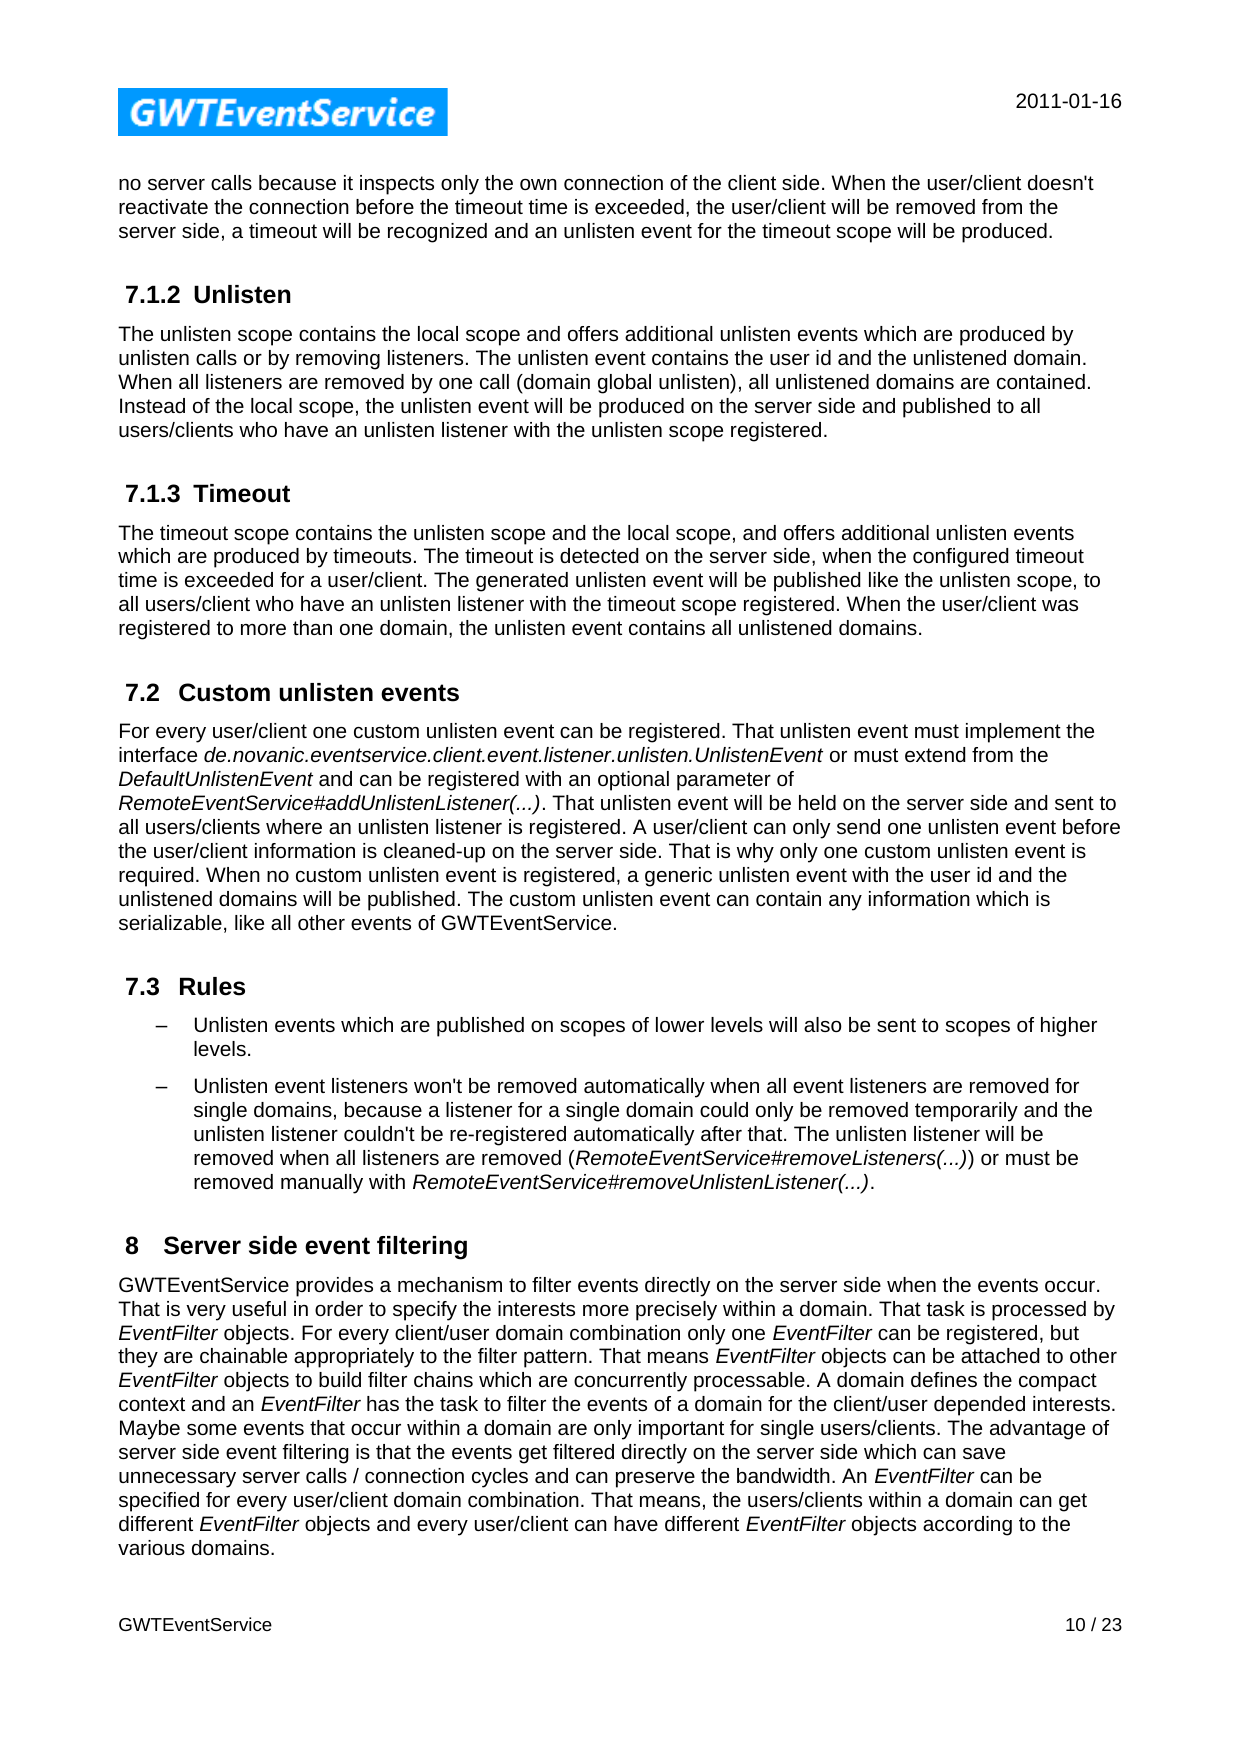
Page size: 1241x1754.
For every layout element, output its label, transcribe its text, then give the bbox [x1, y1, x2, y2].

text no server calls because it inspects only the own connection of the client side. When the user/client doesn't reactivate the connection before the timeout time is exceeded, the user/client will be removed from the server side, a timeout will be recognized and an unlisten event for the timeout scope will be produced. [118, 171, 1122, 243]
text The timeout scope contains the unlisten scope and the local scope, and offers additional unlisten events which are produced by timeouts. The timeout is detected on the server side, when the configured timeout time is exceeded for a user/client. The generated unlisten event will be published like the unlisten scope, to all users/client who have an unlisten listener with the timeout scope registered. When the user/client was registered to more than one domain, the unlisten event contains all unlistened domains. [118, 520, 1122, 640]
text For every user/client one custom unlisten event can be registered. That unlisten event must implement the interface de.novanic.eventservice.client.event.listener.unlisten.UnlistenEvent or must extend from the DefaultUnlistenEvent and can be registered with an optional parameter of RemoteEventService#addUnlistenListener(...). That unlisten event will be held on the server side and sent to all users/clients where an unlisten listener is registered. A user/client can only send one unlisten event before the user/client information is cleaned-up on the server side. That is why only one custom unlisten event is required. When no custom unlisten event is registered, a generic unlisten event with the user id and the unlistened domains will be published. The custom unlisten event can contain any information which is serializable, like all other events of GWTEventService. [118, 719, 1122, 934]
text The unlisten scope contains the local scope and offers additional unlisten events which are produced by unlisten calls or by removing listeners. The unlisten event contains the user id and the unlistened domain. When all listeners are removed by one call (domain global unlisten), all unlistened domains are contained. Instead of the local scope, the unlisten event will be produced on the server side and published to all users/clients who have an unlisten listener with the unlisten scope registered. [118, 322, 1122, 442]
text GWTEventService provides a mechanism to filter events directly on the server side when the events occur. That is very useful in order to specify the interests more precisely within a domain. That task is processed by EventFilter objects. For every client/user domain combination only one EventFilter can be registered, but they are chainable appropriately to the filter pattern. That means EventFilter objects can be attached to other EventFilter objects to build filter chains which are concurrently processable. A domain defines the compact context and an EventFilter has the task to filter the events of a domain for the client/user depended interests. Maybe some events that occur within a domain are only important for single users/clients. The advantage of server side event filtering is that the events get filtered directly on the server side which can save unnecessary server calls / connection cycles and can preserve the bandwidth. An EventFilter can be specified for every user/client domain combination. That means, the users/clients within a domain can get different EventFilter objects and every user/client can have different EventFilter objects according to the various domains. [118, 1272, 1122, 1560]
list Unlisten event listeners won't be removed automatically when all event listeners are removed for single domains, because a listener for a single domain could only be removed temporarily and the unlisten listener couldn't be re-registered automatically after that. The unlisten listener will be removed when all listeners are removed (RemoteEventService#removeListeners(...)) or must be removed manually with RemoteEventService#removeUnlistenListener(...). [156, 1074, 1122, 1194]
picture [118, 88, 448, 136]
subtitle Custom unlisten events [118, 678, 1122, 706]
subtitle Unlisten [118, 281, 1122, 309]
subtitle Server side event filtering [118, 1231, 1122, 1260]
subtitle Timeout [118, 479, 1122, 508]
list Unlisten events which are published on scopes of lower levels will also be sent to scopes of higher levels. [156, 1013, 1122, 1061]
subtitle Rules [118, 972, 1122, 1001]
